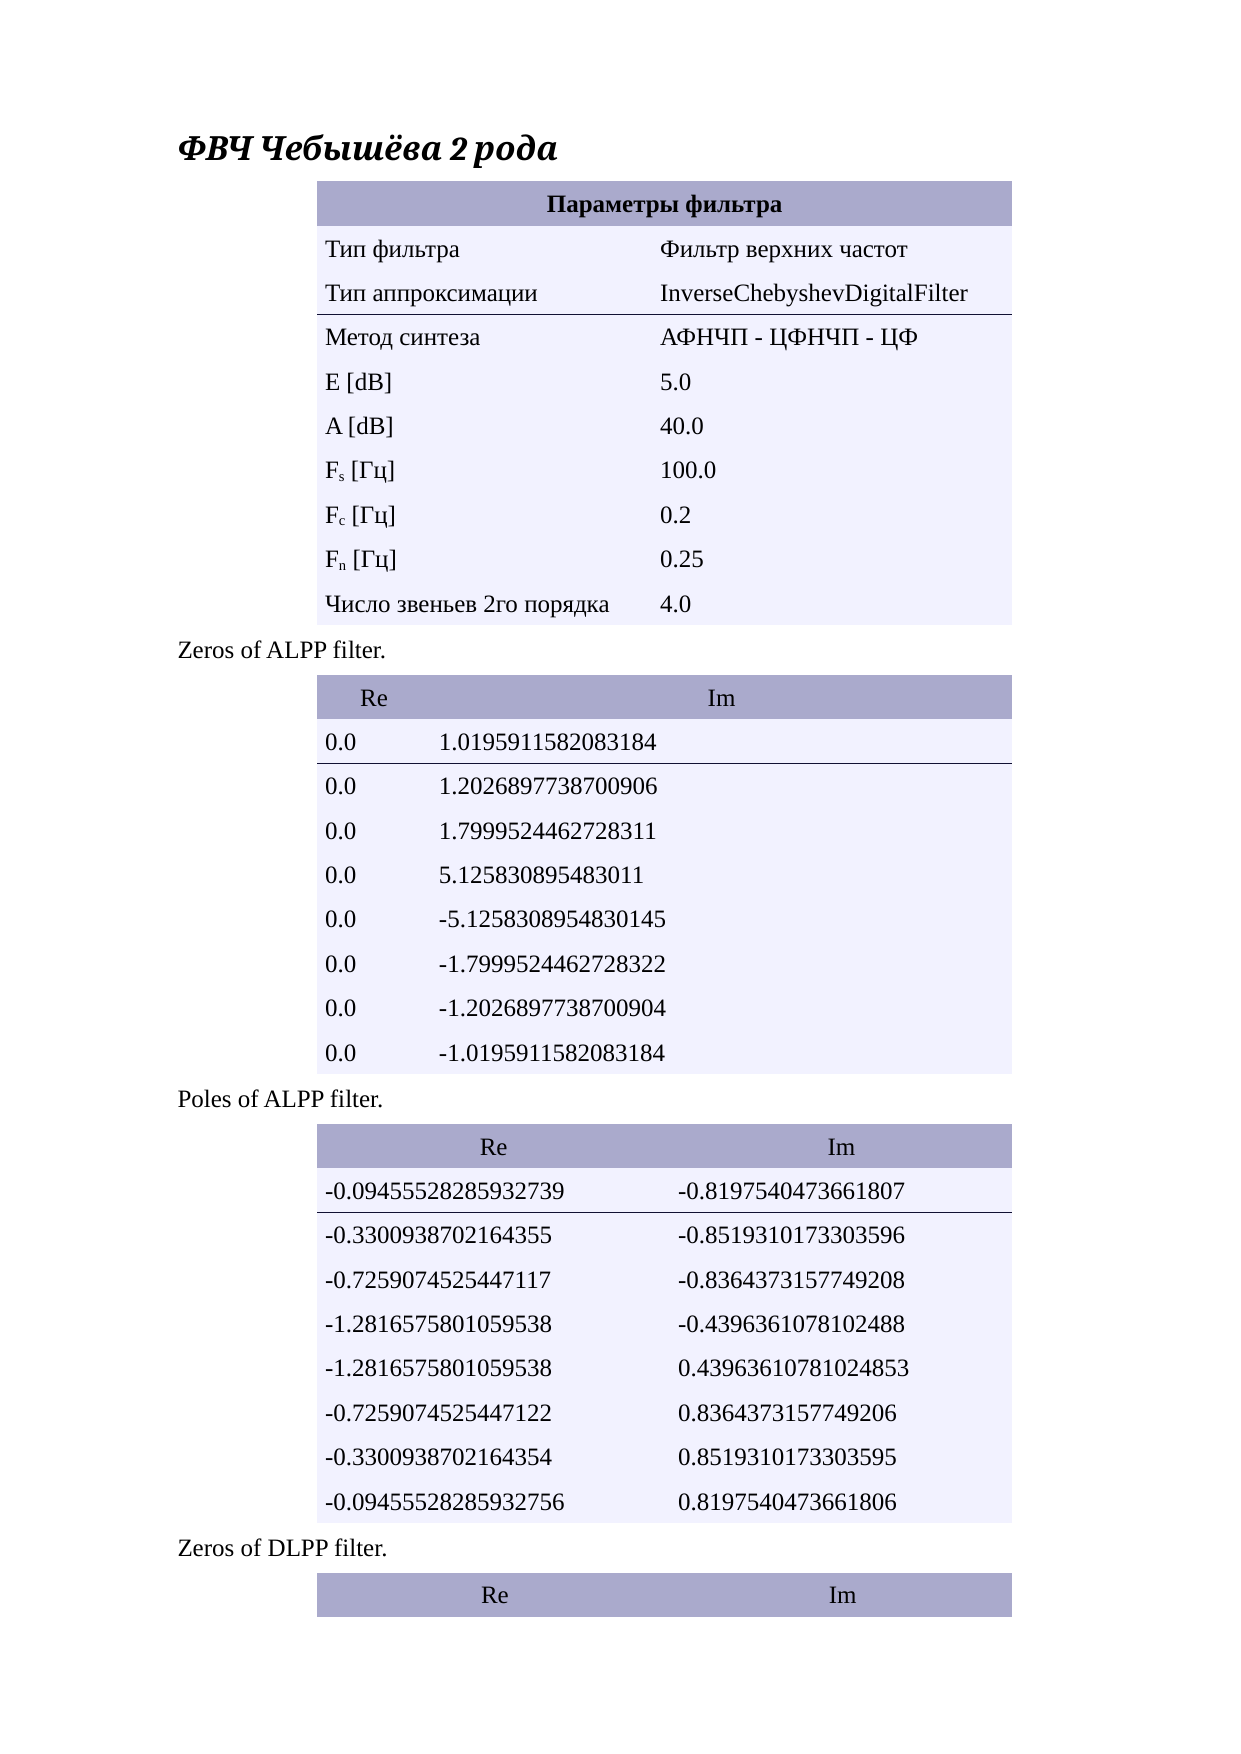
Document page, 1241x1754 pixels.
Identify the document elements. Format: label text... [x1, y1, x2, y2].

table_cell -1.2026897738700904 [431, 985, 1012, 1030]
table_cell 0.43963610781024853 [670, 1346, 1012, 1390]
table_cell InverseChebyshevDigitalFilter [652, 270, 1012, 314]
table_cell -0.8197540473661807 [670, 1168, 1012, 1212]
table_cell 0.2 [652, 492, 1012, 536]
table_header Re [317, 1573, 673, 1617]
table_header Параметры фильтра [317, 181, 1012, 226]
table_cell 40.0 [652, 403, 1012, 448]
table_cell -1.0195911582083184 [431, 1030, 1012, 1074]
table_cell 1.7999524462728311 [431, 808, 1012, 852]
table_cell 5.125830895483011 [431, 852, 1012, 897]
table_cell 100.0 [652, 448, 1012, 492]
table_cell -0.8519310173303596 [670, 1213, 1012, 1257]
table_cell -0.3300938702164355 [317, 1213, 670, 1257]
table_cell E [dB] [317, 359, 652, 403]
table_cell АФНЧП - ЦФНЧП - ЦФ [652, 315, 1012, 359]
table_cell Fn [Гц] [317, 536, 652, 581]
table_header Re [317, 1124, 670, 1168]
table_cell 0.0 [317, 941, 431, 985]
text Zeros of DLPP filter. [177, 1533, 1152, 1562]
table_cell 0.8519310173303595 [670, 1434, 1012, 1479]
table_cell -0.09455528285932756 [317, 1479, 670, 1523]
table_cell 0.0 [317, 808, 431, 852]
table_cell 0.8197540473661806 [670, 1479, 1012, 1523]
table_cell 5.0 [652, 359, 1012, 403]
table_cell 4.0 [652, 581, 1012, 625]
table_cell A [dB] [317, 403, 652, 448]
table_cell 0.0 [317, 719, 431, 763]
table_cell 0.0 [317, 897, 431, 941]
table_cell -0.8364373157749208 [670, 1257, 1012, 1301]
table_header Im [670, 1124, 1012, 1168]
table_cell Метод синтеза [317, 315, 652, 359]
table_cell Fc [Гц] [317, 492, 652, 536]
table_cell Число звеньев 2го порядка [317, 581, 652, 625]
table_cell 1.0195911582083184 [431, 719, 1012, 763]
table_cell -0.7259074525447122 [317, 1390, 670, 1434]
table_cell 1.2026897738700906 [431, 764, 1012, 808]
table_cell -1.2816575801059538 [317, 1346, 670, 1390]
table_header Re [317, 675, 431, 719]
table_cell Тип аппроксимации [317, 270, 652, 314]
table_cell -0.7259074525447117 [317, 1257, 670, 1301]
table_cell 0.0 [317, 1030, 431, 1074]
table_cell -0.4396361078102488 [670, 1301, 1012, 1346]
table_cell -5.1258308954830145 [431, 897, 1012, 941]
subtitle ФВЧ Чебышёва 2 рода [177, 131, 1152, 169]
table_cell Фильтр верхних частот [652, 226, 1012, 270]
table_cell 0.8364373157749206 [670, 1390, 1012, 1434]
table_cell 0.0 [317, 764, 431, 808]
table_cell 0.0 [317, 852, 431, 897]
text Zeros of ALPP filter. [177, 636, 1152, 664]
text Poles of ALPP filter. [177, 1084, 1152, 1113]
table_cell -0.3300938702164354 [317, 1434, 670, 1479]
table_header Im [673, 1573, 1012, 1617]
table_header Im [431, 675, 1012, 719]
table_cell Тип фильтра [317, 226, 652, 270]
table_cell -0.09455528285932739 [317, 1168, 670, 1212]
table_cell -1.7999524462728322 [431, 941, 1012, 985]
table_cell 0.0 [317, 985, 431, 1030]
table_cell -1.2816575801059538 [317, 1301, 670, 1346]
table_cell 0.25 [652, 536, 1012, 581]
table_cell Fs [Гц] [317, 448, 652, 492]
